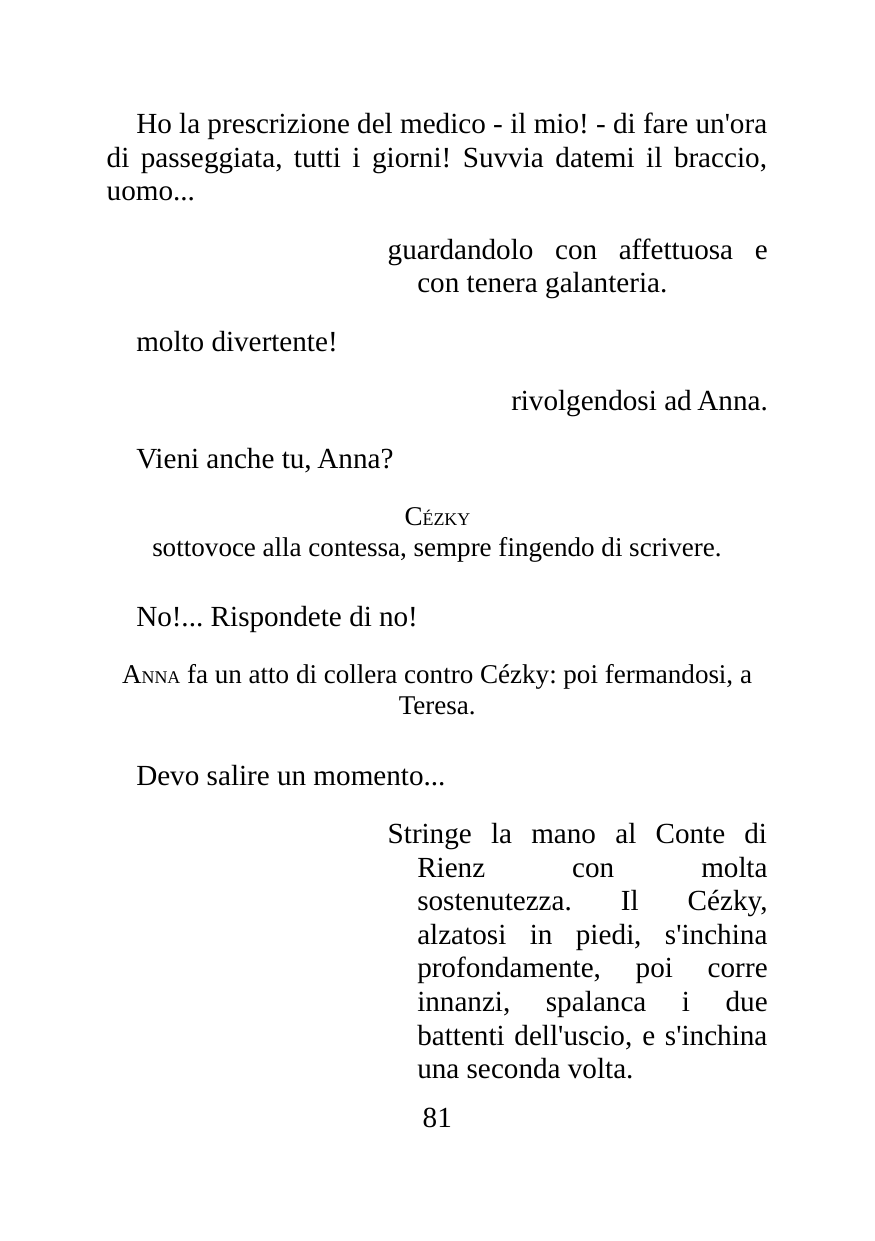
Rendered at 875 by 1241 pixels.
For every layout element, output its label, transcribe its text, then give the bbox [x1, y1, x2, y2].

text molto divertente! [106, 324, 768, 358]
text Stringe la mano al Conte di Rienz con molta sostenutezza. Il Cézky, alzatosi in piedi, s'inchina profondamente, poi corre innanzi, spalanca i due battenti dell'uscio, e s'inchina una seconda volta. [387, 816, 768, 1085]
text Anna fa un atto di collera contro Cézky: poi fermandosi, a Teresa. [106, 658, 768, 720]
text guardandolo con affettuosa e con tenera galanteria. [387, 232, 768, 299]
text Vieni anche tu, Anna? [106, 441, 768, 475]
text Devo salire un momento... [106, 758, 768, 791]
text Cézky sottovoce alla contessa, sempre fingendo di scrivere. [106, 500, 768, 562]
text Ho la prescrizione del medico - il mio! - di fare un'ora di passeggiata, tutti i giorni! Suvvia datemi il braccio, uomo... [106, 106, 768, 207]
text No!... Rispondete di no! [106, 599, 768, 633]
text rivolgendosi ad Anna. [106, 383, 768, 416]
